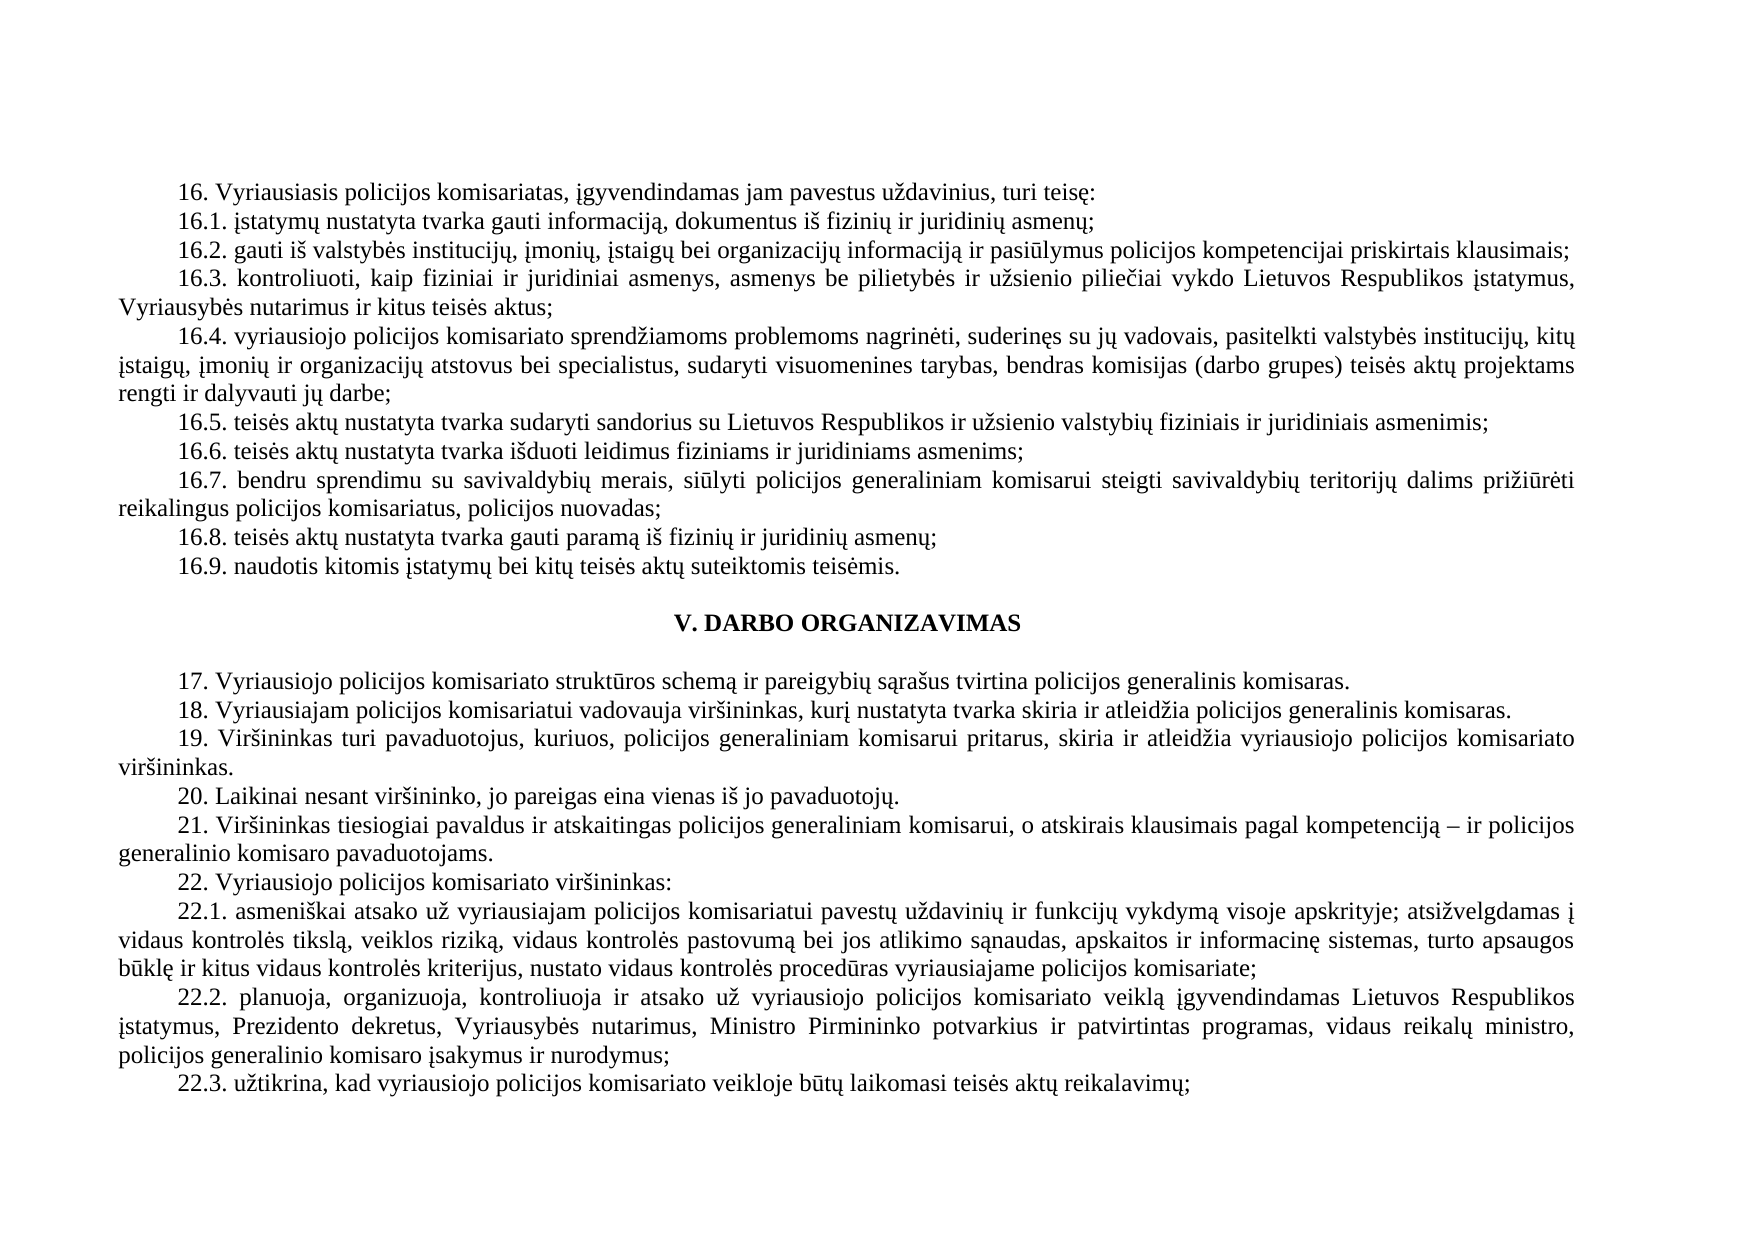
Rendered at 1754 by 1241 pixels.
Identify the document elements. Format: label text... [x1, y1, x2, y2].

text 16.5. teisės aktų nustatyta tvarka sudaryti sandorius su Lietuvos Respublikos ir užsienio valstybių fiziniais ir juridiniais asmenimis; [118, 407, 1577, 436]
text 16.1. įstatymų nustatyta tvarka gauti informaciją, dokumentus iš fizinių ir juridinių asmenų; [118, 206, 1577, 235]
text 19. Viršininkas turi pavaduotojus, kuriuos, policijos generaliniam komisarui pritarus, skiria ir atleidžia vyriausiojo policijos komisariato viršininkas. [118, 723, 1577, 781]
text 16.7. bendru sprendimu su savivaldybių merais, siūlyti policijos generaliniam komisarui steigti savivaldybių teritorijų dalims prižiūrėti reikalingus policijos komisariatus, policijos nuovadas; [118, 465, 1577, 522]
text 17. Vyriausiojo policijos komisariato struktūros schemą ir pareigybių sąrašus tvirtina policijos generalinis komisaras. [118, 666, 1577, 695]
text 16.6. teisės aktų nustatyta tvarka išduoti leidimus fiziniams ir juridiniams asmenims; [118, 436, 1577, 465]
text 22.2. planuoja, organizuoja, kontroliuoja ir atsako už vyriausiojo policijos komisariato veiklą įgyvendindamas Lietuvos Respublikos įstatymus, Prezidento dekretus, Vyriausybės nutarimus, Ministro Pirmininko potvarkius ir patvirtintas programas, vidaus reikalų ministro, policijos generalinio komisaro įsakymus ir nurodymus; [118, 982, 1577, 1068]
text 16.4. vyriausiojo policijos komisariato sprendžiamoms problemoms nagrinėti, suderinęs su jų vadovais, pasitelkti valstybės institucijų, kitų įstaigų, įmonių ir organizacijų atstovus bei specialistus, sudaryti visuomenines tarybas, bendras komisijas (darbo grupes) teisės aktų projektams rengti ir dalyvauti jų darbe; [118, 321, 1577, 407]
text 16.9. naudotis kitomis įstatymų bei kitų teisės aktų suteiktomis teisėmis. [118, 551, 1577, 580]
text 22. Vyriausiojo policijos komisariato viršininkas: [118, 867, 1577, 896]
text 16. Vyriausiasis policijos komisariatas, įgyvendindamas jam pavestus uždavinius, turi teisę: [118, 177, 1577, 206]
text 21. Viršininkas tiesiogiai pavaldus ir atskaitingas policijos generaliniam komisarui, o atskirais klausimais pagal kompetenciją – ir policijos generalinio komisaro pavaduotojams. [118, 810, 1577, 867]
text 22.3. užtikrina, kad vyriausiojo policijos komisariato veikloje būtų laikomasi teisės aktų reikalavimų; [118, 1068, 1577, 1097]
text 22.1. asmeniškai atsako už vyriausiajam policijos komisariatui pavestų uždavinių ir funkcijų vykdymą visoje apskrityje; atsižvelgdamas į vidaus kontrolės tikslą, veiklos riziką, vidaus kontrolės pastovumą bei jos atlikimo sąnaudas, apskaitos ir informacinę sistemas, turto apsaugos būklę ir kitus vidaus kontrolės kriterijus, nustato vidaus kontrolės procedūras vyriausiajame policijos komisariate; [118, 896, 1577, 982]
text 18. Vyriausiajam policijos komisariatui vadovauja viršininkas, kurį nustatyta tvarka skiria ir atleidžia policijos generalinis komisaras. [118, 695, 1577, 723]
text 16.3. kontroliuoti, kaip fiziniai ir juridiniai asmenys, asmenys be pilietybės ir užsienio piliečiai vykdo Lietuvos Respublikos įstatymus, Vyriausybės nutarimus ir kitus teisės aktus; [118, 263, 1577, 321]
text 16.8. teisės aktų nustatyta tvarka gauti paramą iš fizinių ir juridinių asmenų; [118, 522, 1577, 551]
text 20. Laikinai nesant viršininko, jo pareigas eina vienas iš jo pavaduotojų. [118, 781, 1577, 810]
text 16.2. gauti iš valstybės institucijų, įmonių, įstaigų bei organizacijų informaciją ir pasiūlymus policijos kompetencijai priskirtais klausimais; [118, 235, 1577, 263]
text V. DARBO ORGANIZAVIMAS [118, 608, 1577, 637]
